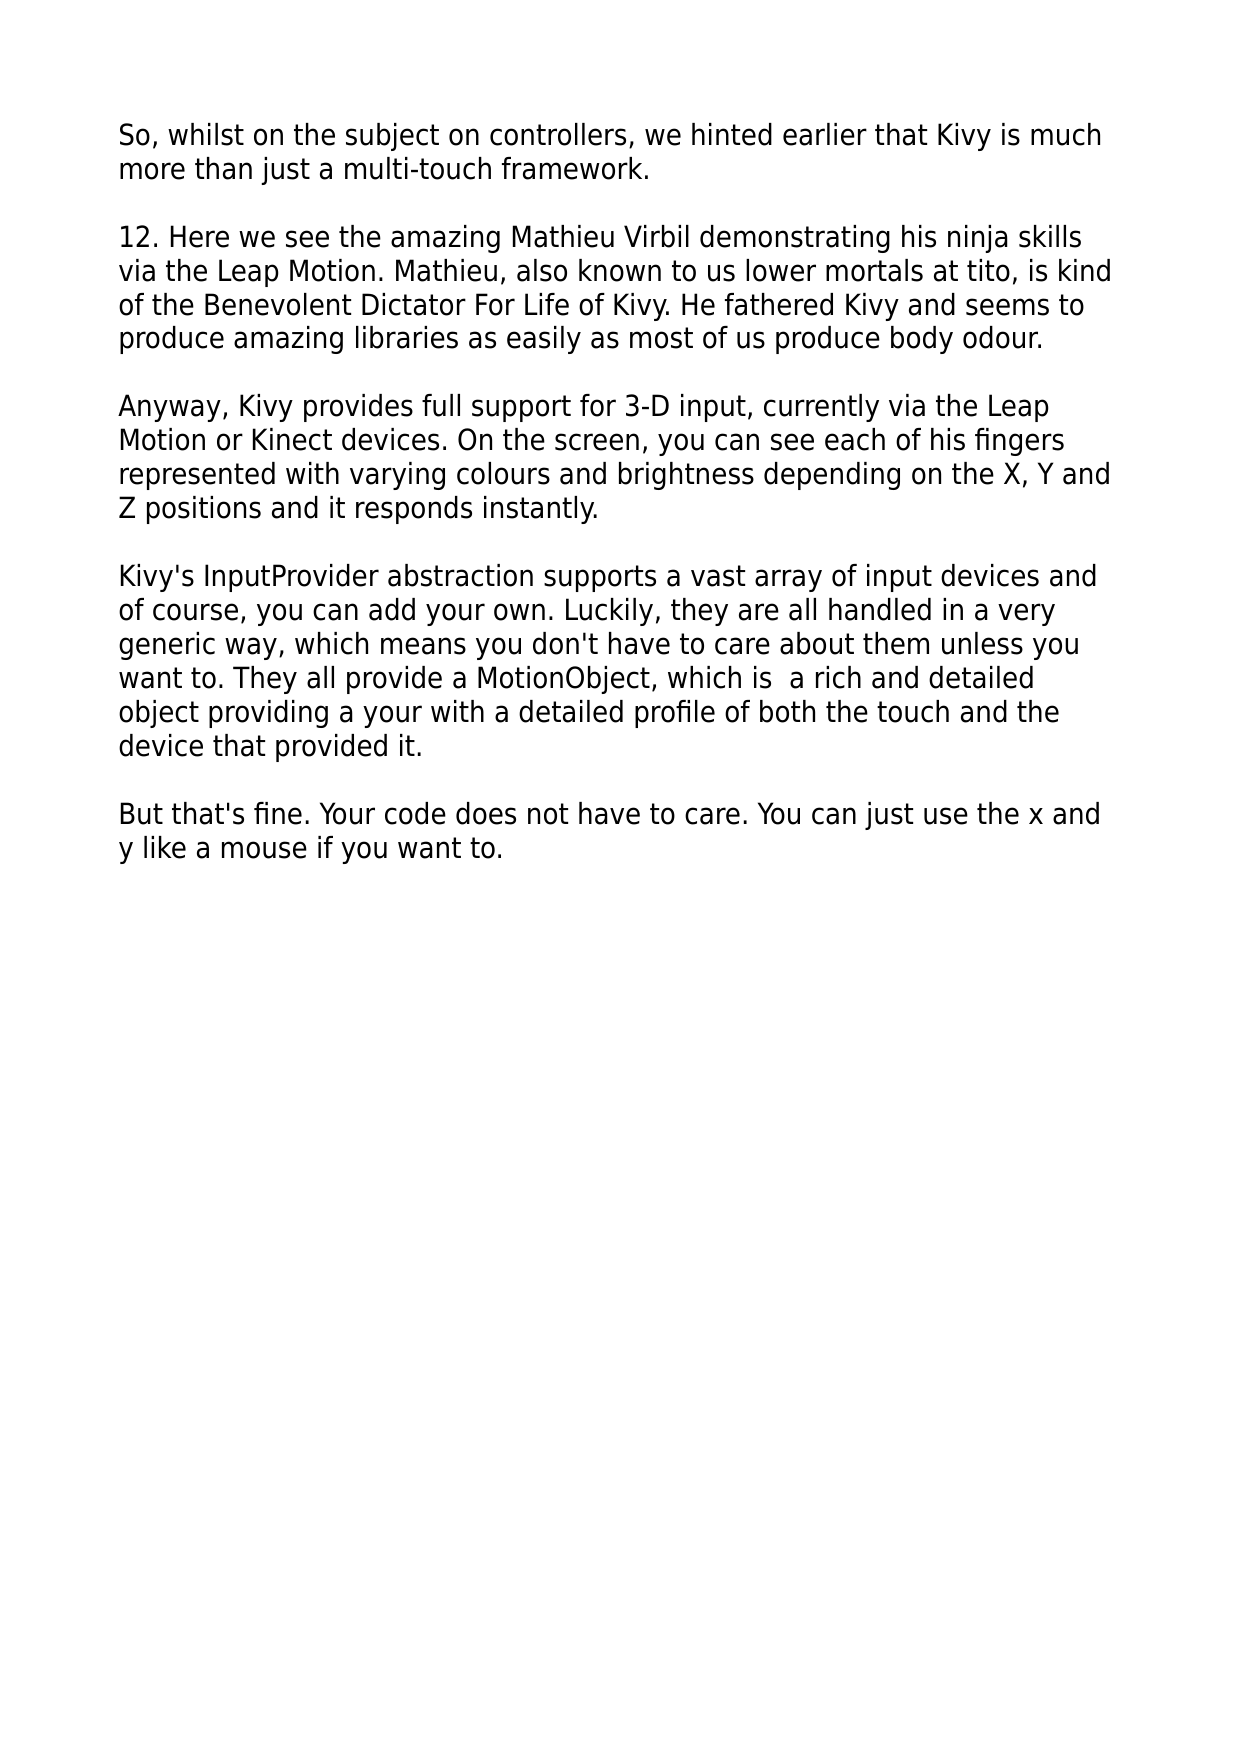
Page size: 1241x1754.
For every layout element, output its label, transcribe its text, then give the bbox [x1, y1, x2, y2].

text Kivy's InputProvider abstraction supports a vast array of input devices and of course, you can add your own. Luckily, they are all handled in a very generic way, which means you don't have to care about them unless you want to. They all provide a MotionObject, which is a rich and detailed object providing a your with a detailed profile of both the touch and the device that provided it. [118, 559, 1122, 763]
text But that's fine. Your code does not have to care. You can just use the x and y like a mouse if you want to. [118, 797, 1122, 865]
text Anyway, Kivy provides full support for 3-D input, currently via the Leap Motion or Kinect devices. On the screen, you can see each of his fingers represented with varying colours and brightness depending on the X, Y and Z positions and it responds instantly. [118, 390, 1122, 526]
text So, whilst on the subject on controllers, we hinted earlier that Kivy is much more than just a multi-touch framework. [118, 118, 1122, 186]
text 12. Here we see the amazing Mathieu Virbil demonstrating his ninja skills via the Leap Motion. Mathieu, also known to us lower mortals at tito, is kind of the Benevolent Dictator For Life of Kivy. He fathered Kivy and seems to produce amazing libraries as easily as most of us produce body odour. [118, 220, 1122, 356]
